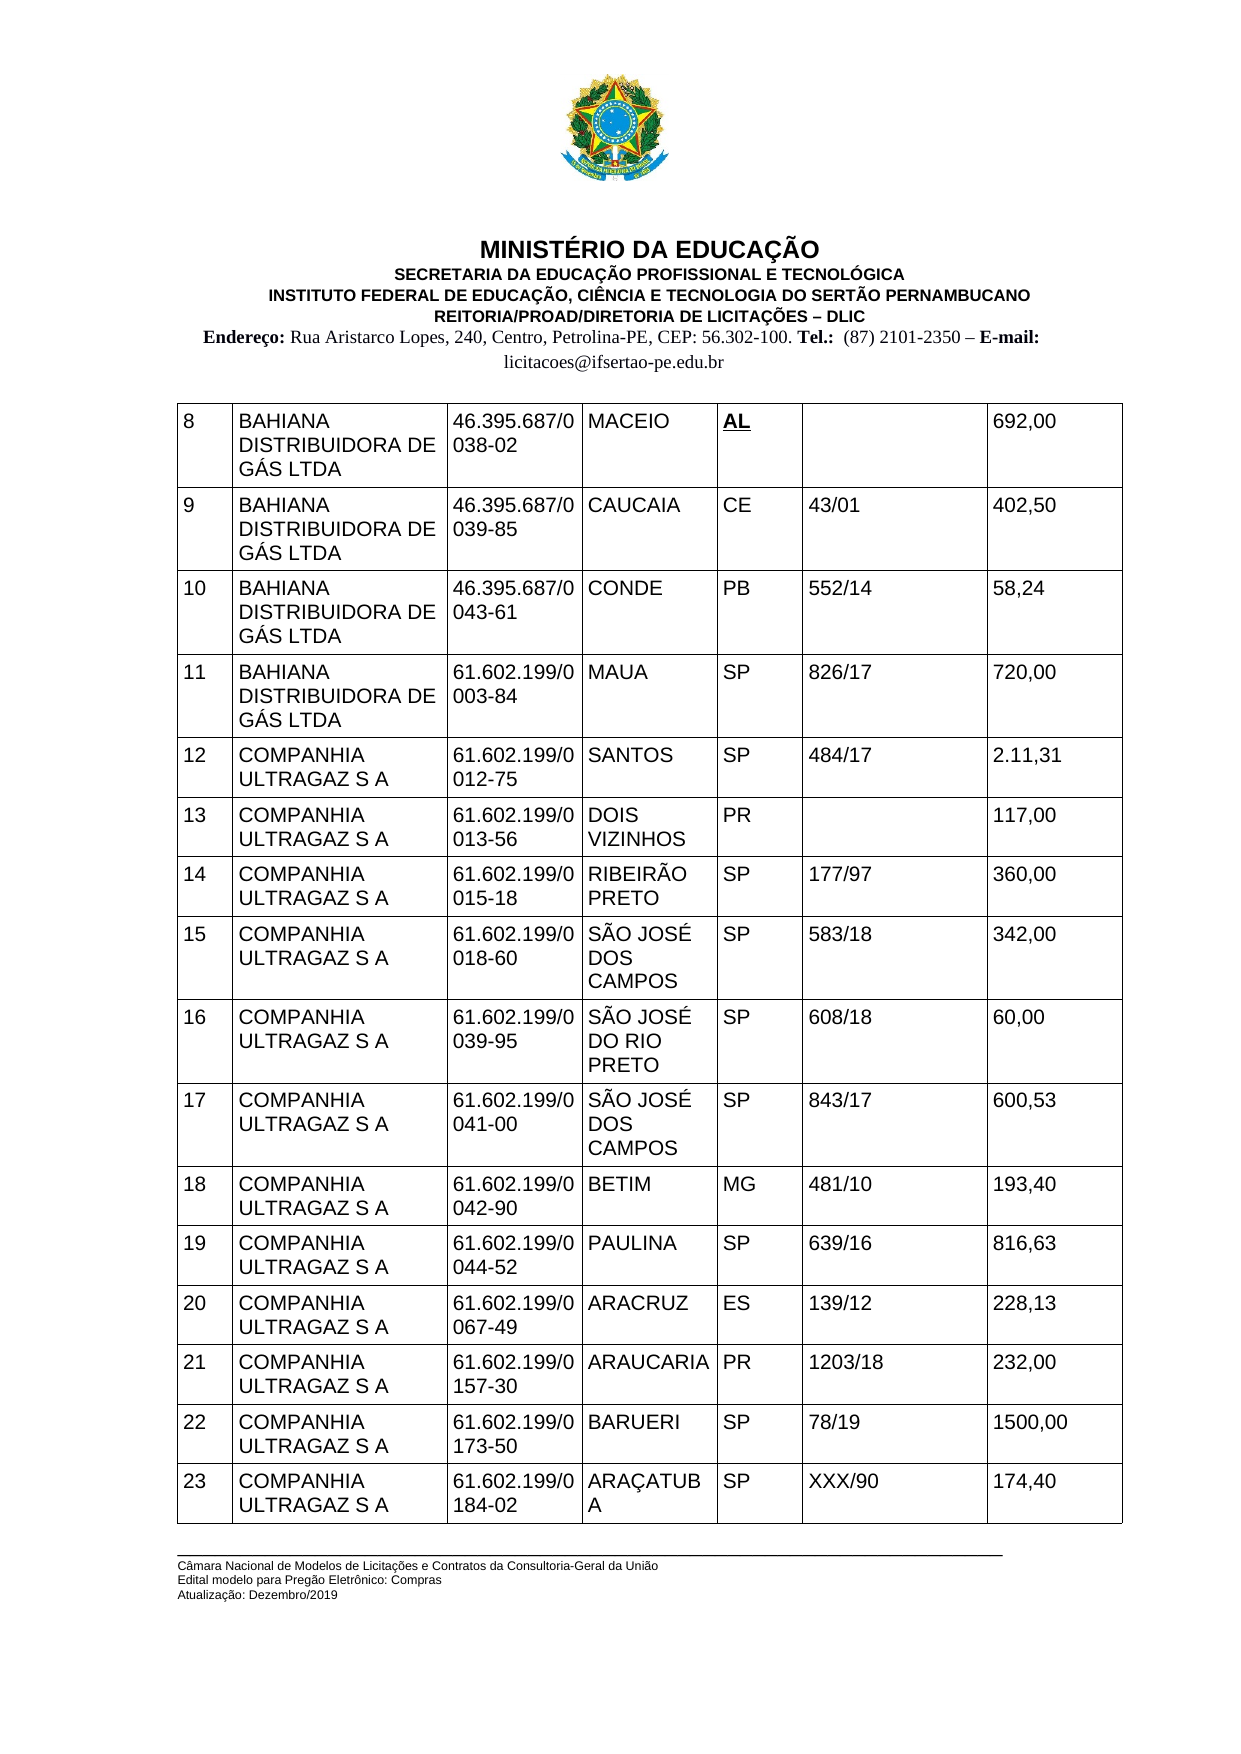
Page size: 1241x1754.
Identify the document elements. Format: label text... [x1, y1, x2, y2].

table_cell 2.11,31 [988, 738, 1122, 797]
table_cell 78/19 [803, 1405, 987, 1463]
table_cell RIBEIRÃO PRETO [583, 857, 717, 916]
table_cell 20 [178, 1286, 232, 1344]
table_cell SP [718, 857, 802, 916]
table_cell 61.602.199/0157-30 [448, 1345, 582, 1404]
table_cell 13 [178, 798, 232, 856]
table_cell MACEIO [583, 404, 717, 487]
table_cell 61.602.199/0184-02 [448, 1464, 582, 1523]
table_cell BAHIANA DISTRIBUIDORA DE GÁS LTDA [233, 488, 447, 570]
table_cell PR [718, 1345, 802, 1404]
table_cell 21 [178, 1345, 232, 1404]
table_cell COMPANHIA ULTRAGAZ S A [233, 1405, 447, 1463]
table_cell 1203/18 [803, 1345, 987, 1404]
table_cell [803, 404, 987, 487]
table_cell 692,00 [988, 404, 1122, 487]
table_cell 19 [178, 1226, 232, 1285]
table_cell 720,00 [988, 655, 1122, 737]
table_cell 10 [178, 571, 232, 654]
table_cell SP [718, 1000, 802, 1082]
table_cell 14 [178, 857, 232, 916]
table_cell 9 [178, 488, 232, 570]
table_cell SANTOS [583, 738, 717, 797]
table_cell ES [718, 1286, 802, 1344]
table_cell XXX/90 [803, 1464, 987, 1523]
table_cell 23 [178, 1464, 232, 1523]
table_cell 826/17 [803, 655, 987, 737]
table_cell ARAUCARIA [583, 1345, 717, 1404]
table_cell SP [718, 1084, 802, 1166]
table_cell SÃO JOSÉ DO RIO PRETO [583, 1000, 717, 1082]
table_cell AL [718, 404, 802, 487]
table_cell 1500,00 [988, 1405, 1122, 1463]
table_cell 58,24 [988, 571, 1122, 654]
table_cell 177/97 [803, 857, 987, 916]
table_cell 228,13 [988, 1286, 1122, 1344]
table_cell ARACRUZ [583, 1286, 717, 1344]
table_cell BAHIANA DISTRIBUIDORA DE GÁS LTDA [233, 404, 447, 487]
table_cell 816,63 [988, 1226, 1122, 1285]
table_cell PAULINA [583, 1226, 717, 1285]
table_cell 22 [178, 1405, 232, 1463]
table_cell [803, 798, 987, 856]
table_cell COMPANHIA ULTRAGAZ S A [233, 738, 447, 797]
table_cell 639/16 [803, 1226, 987, 1285]
table_cell 139/12 [803, 1286, 987, 1344]
table_cell COMPANHIA ULTRAGAZ S A [233, 1345, 447, 1404]
table_cell SÃO JOSÉ DOS CAMPOS [583, 1084, 717, 1166]
table_cell 174,40 [988, 1464, 1122, 1523]
table_cell 402,50 [988, 488, 1122, 570]
table_cell 43/01 [803, 488, 987, 570]
table_cell 61.602.199/0018-60 [448, 917, 582, 999]
table_cell 61.602.199/0015-18 [448, 857, 582, 916]
table_cell 600,53 [988, 1084, 1122, 1166]
table_cell 843/17 [803, 1084, 987, 1166]
table_cell MG [718, 1167, 802, 1225]
table_cell 46.395.687/0038-02 [448, 404, 582, 487]
table_cell PB [718, 571, 802, 654]
table_cell 481/10 [803, 1167, 987, 1225]
table_cell 17 [178, 1084, 232, 1166]
table_cell BARUERI [583, 1405, 717, 1463]
table_cell 193,40 [988, 1167, 1122, 1225]
table_cell COMPANHIA ULTRAGAZ S A [233, 917, 447, 999]
table_cell 16 [178, 1000, 232, 1082]
table_cell SP [718, 1464, 802, 1523]
table_cell PR [718, 798, 802, 856]
table_cell 60,00 [988, 1000, 1122, 1082]
table_cell COMPANHIA ULTRAGAZ S A [233, 1226, 447, 1285]
table_cell 360,00 [988, 857, 1122, 916]
table_cell 61.602.199/0012-75 [448, 738, 582, 797]
table_cell CE [718, 488, 802, 570]
table_cell 11 [178, 655, 232, 737]
table_cell COMPANHIA ULTRAGAZ S A [233, 1000, 447, 1082]
table_cell 18 [178, 1167, 232, 1225]
table_cell 484/17 [803, 738, 987, 797]
table_cell 608/18 [803, 1000, 987, 1082]
table_cell 583/18 [803, 917, 987, 999]
table_cell MAUA [583, 655, 717, 737]
table_cell 61.602.199/0044-52 [448, 1226, 582, 1285]
table_cell 46.395.687/0043-61 [448, 571, 582, 654]
table_cell COMPANHIA ULTRAGAZ S A [233, 857, 447, 916]
table_cell CAUCAIA [583, 488, 717, 570]
table_cell 61.602.199/0003-84 [448, 655, 582, 737]
table_cell COMPANHIA ULTRAGAZ S A [233, 1084, 447, 1166]
table_cell COMPANHIA ULTRAGAZ S A [233, 1286, 447, 1344]
table_cell BETIM [583, 1167, 717, 1225]
table_cell 46.395.687/0039-85 [448, 488, 582, 570]
table_cell 552/14 [803, 571, 987, 654]
table_cell 342,00 [988, 917, 1122, 999]
table_cell 12 [178, 738, 232, 797]
table_cell 61.602.199/0041-00 [448, 1084, 582, 1166]
table_cell CONDE [583, 571, 717, 654]
table_cell SP [718, 655, 802, 737]
table_cell 8 [178, 404, 232, 487]
table_cell SP [718, 917, 802, 999]
table_cell SP [718, 738, 802, 797]
table_cell SP [718, 1405, 802, 1463]
table_cell COMPANHIA ULTRAGAZ S A [233, 798, 447, 856]
table_cell 15 [178, 917, 232, 999]
table_cell 61.602.199/0039-95 [448, 1000, 582, 1082]
table_cell 61.602.199/0042-90 [448, 1167, 582, 1225]
table_cell 232,00 [988, 1345, 1122, 1404]
table_cell COMPANHIA ULTRAGAZ S A [233, 1464, 447, 1523]
table_cell COMPANHIA ULTRAGAZ S A [233, 1167, 447, 1225]
table_cell BAHIANA DISTRIBUIDORA DE GÁS LTDA [233, 571, 447, 654]
table_cell 61.602.199/0173-50 [448, 1405, 582, 1463]
table_cell SP [718, 1226, 802, 1285]
table_cell 61.602.199/0067-49 [448, 1286, 582, 1344]
table_cell 117,00 [988, 798, 1122, 856]
table_cell SÃO JOSÉ DOS CAMPOS [583, 917, 717, 999]
table_cell DOIS VIZINHOS [583, 798, 717, 856]
table_cell BAHIANA DISTRIBUIDORA DE GÁS LTDA [233, 655, 447, 737]
table_cell ARAÇATUBA [583, 1464, 717, 1523]
picture [560, 74, 669, 181]
table_cell 61.602.199/0013-56 [448, 798, 582, 856]
